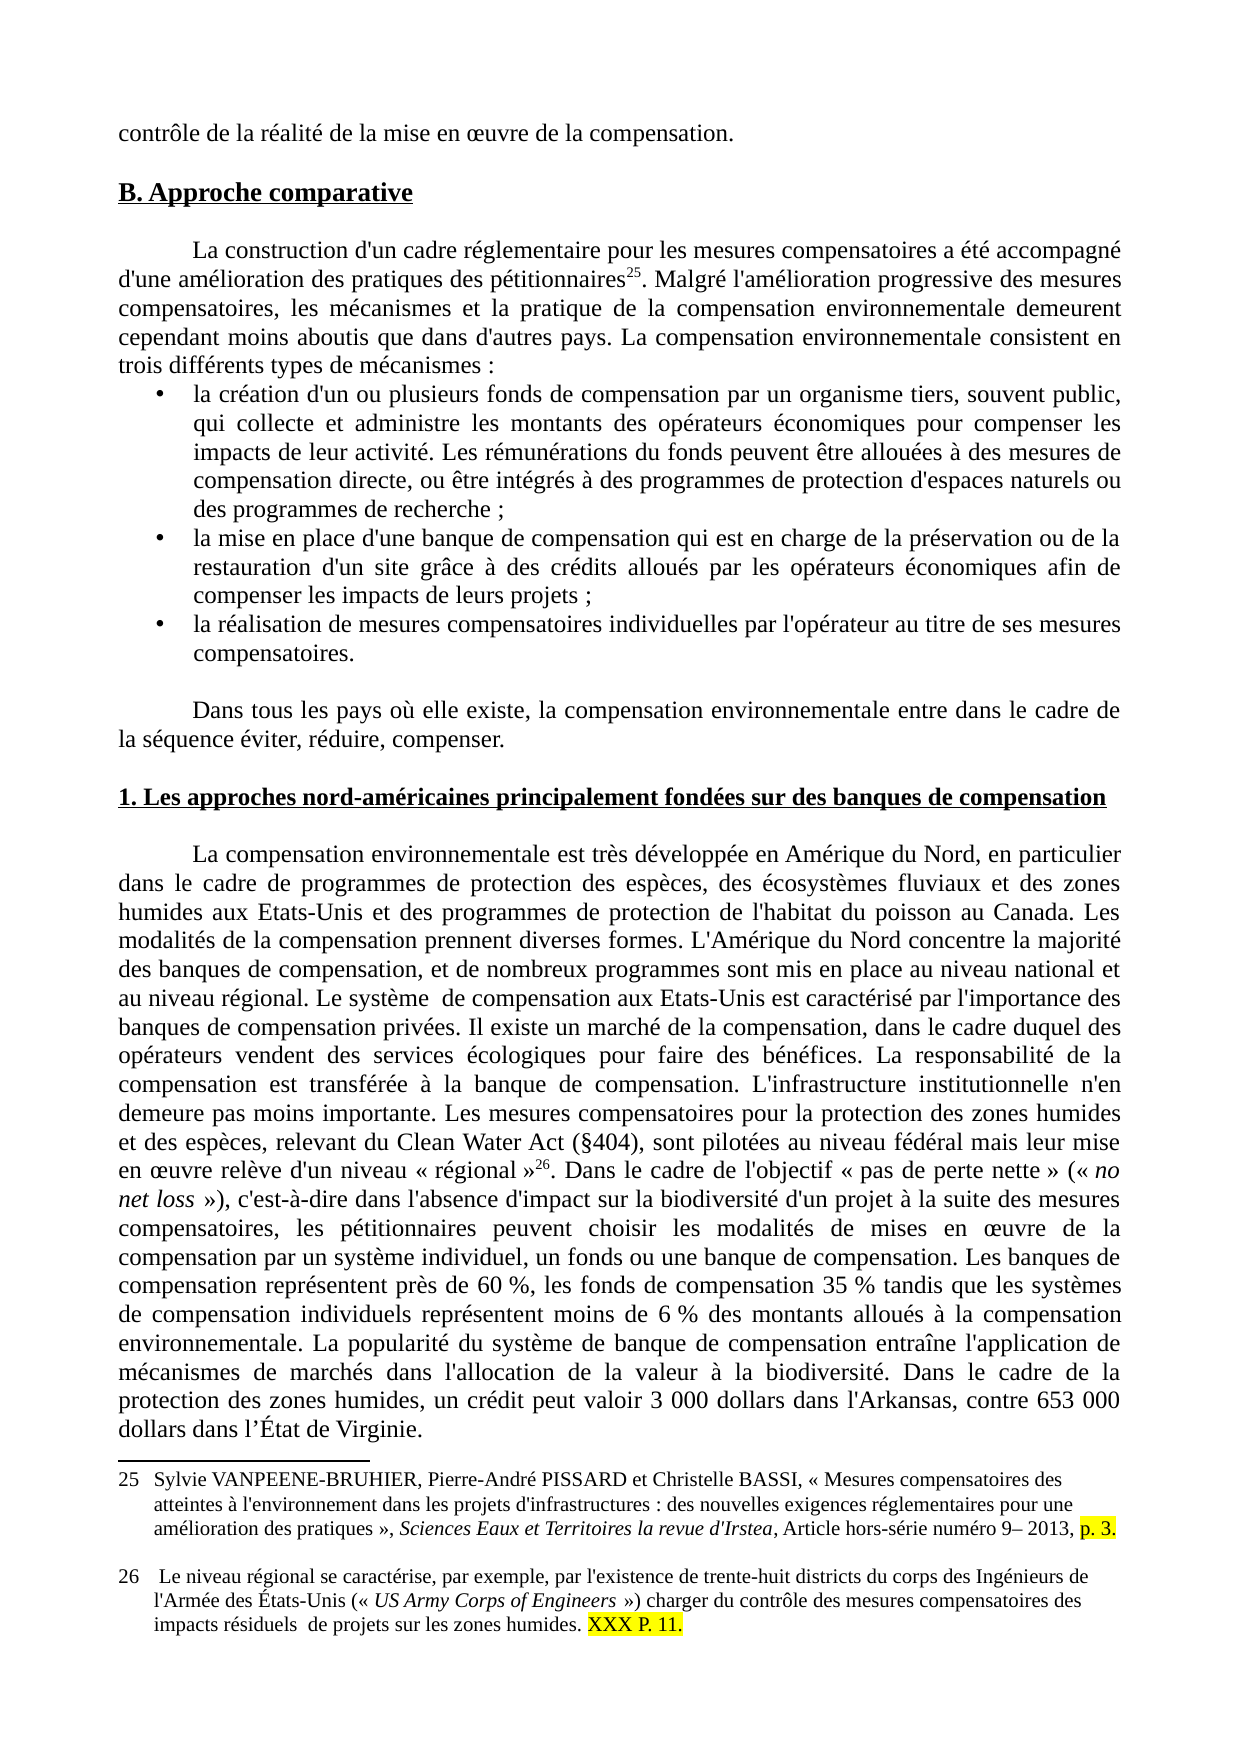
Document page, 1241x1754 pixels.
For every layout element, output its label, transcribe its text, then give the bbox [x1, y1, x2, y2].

text 1. Les approches nord-américaines principalement fondées sur des banques de compensation [118, 782, 1122, 811]
list la réalisation de mesures compensatoires individuelles par l'opérateur au titre de ses mesures compensatoires. [156, 609, 1122, 667]
text B. Approche comparative [118, 176, 1122, 207]
text Sylvie VANPEENE-BRUHIER, Pierre-André PISSARD et Christelle BASSI, « Mesures compensatoires des atteintes à l'environnement dans les projets d'infrastructures : des nouvelles exigences réglementaires pour une amélioration des pratiques », Sciences Eaux et Territoires la revue d'Irstea, Article hors-série numéro 9– 2013, p. 3. [118, 1467, 1122, 1539]
text La construction d'un cadre réglementaire pour les mesures compensatoires a été accompagné d'une amélioration des pratiques des pétitionnaires. Malgré l'amélioration progressive des mesures compensatoires, les mécanismes et la pratique de la compensation environnementale demeurent cependant moins aboutis que dans d'autres pays. La compensation environnementale consistent en trois différents types de mécanismes : [118, 236, 1122, 379]
text La compensation environnementale est très développée en Amérique du Nord, en particulier dans le cadre de programmes de protection des espèces, des écosystèmes fluviaux et des zones humides aux Etats-Unis et des programmes de protection de l'habitat du poisson au Canada. Les modalités de la compensation prennent diverses formes. L'Amérique du Nord concentre la majorité des banques de compensation, et de nombreux programmes sont mis en place au niveau national et au niveau régional. Le système de compensation aux Etats-Unis est caractérisé par l'importance des banques de compensation privées. Il existe un marché de la compensation, dans le cadre duquel des opérateurs vendent des services écologiques pour faire des bénéfices. La responsabilité de la compensation est transférée à la banque de compensation. L'infrastructure institutionnelle n'en demeure pas moins importante. Les mesures compensatoires pour la protection des zones humides et des espèces, relevant du Clean Water Act (§404), sont pilotées au niveau fédéral mais leur mise en œuvre relève d'un niveau « régional ». Dans le cadre de l'objectif « pas de perte nette » (« no net loss »), c'est-à-dire dans l'absence d'impact sur la biodiversité d'un projet à la suite des mesures compensatoires, les pétitionnaires peuvent choisir les modalités de mises en œuvre de la compensation par un système individuel, un fonds ou une banque de compensation. Les banques de compensation représentent près de 60 %, les fonds de compensation 35 % tandis que les systèmes de compensation individuels représentent moins de 6 % des montants alloués à la compensation environnementale. La popularité du système de banque de compensation entraîne l'application de mécanismes de marchés dans l'allocation de la valeur à la biodiversité. Dans le cadre de la protection des zones humides, un crédit peut valoir 3 000 dollars dans l'Arkansas, contre 653 000 dollars dans l’État de Virginie. [118, 839, 1122, 1443]
text contrôle de la réalité de la mise en œuvre de la compensation. [118, 118, 1122, 147]
text Dans tous les pays où elle existe, la compensation environnementale entre dans le cadre de la séquence éviter, réduire, compenser. [118, 696, 1122, 753]
list la mise en place d'une banque de compensation qui est en charge de la préservation ou de la restauration d'un site grâce à des crédits alloués par les opérateurs économiques afin de compenser les impacts de leurs projets ; [156, 523, 1122, 609]
text Le niveau régional se caractérise, par exemple, par l'existence de trente-huit districts du corps des Ingénieurs de l'Armée des États-Unis (« US Army Corps of Engineers ») charger du contrôle des mesures compensatoires des impacts résiduels de projets sur les zones humides. XXX P. 11. [118, 1564, 1122, 1636]
list la création d'un ou plusieurs fonds de compensation par un organisme tiers, souvent public, qui collecte et administre les montants des opérateurs économiques pour compenser les impacts de leur activité. Les rémunérations du fonds peuvent être allouées à des mesures de compensation directe, ou être intégrés à des programmes de protection d'espaces naturels ou des programmes de recherche ; [156, 379, 1122, 523]
